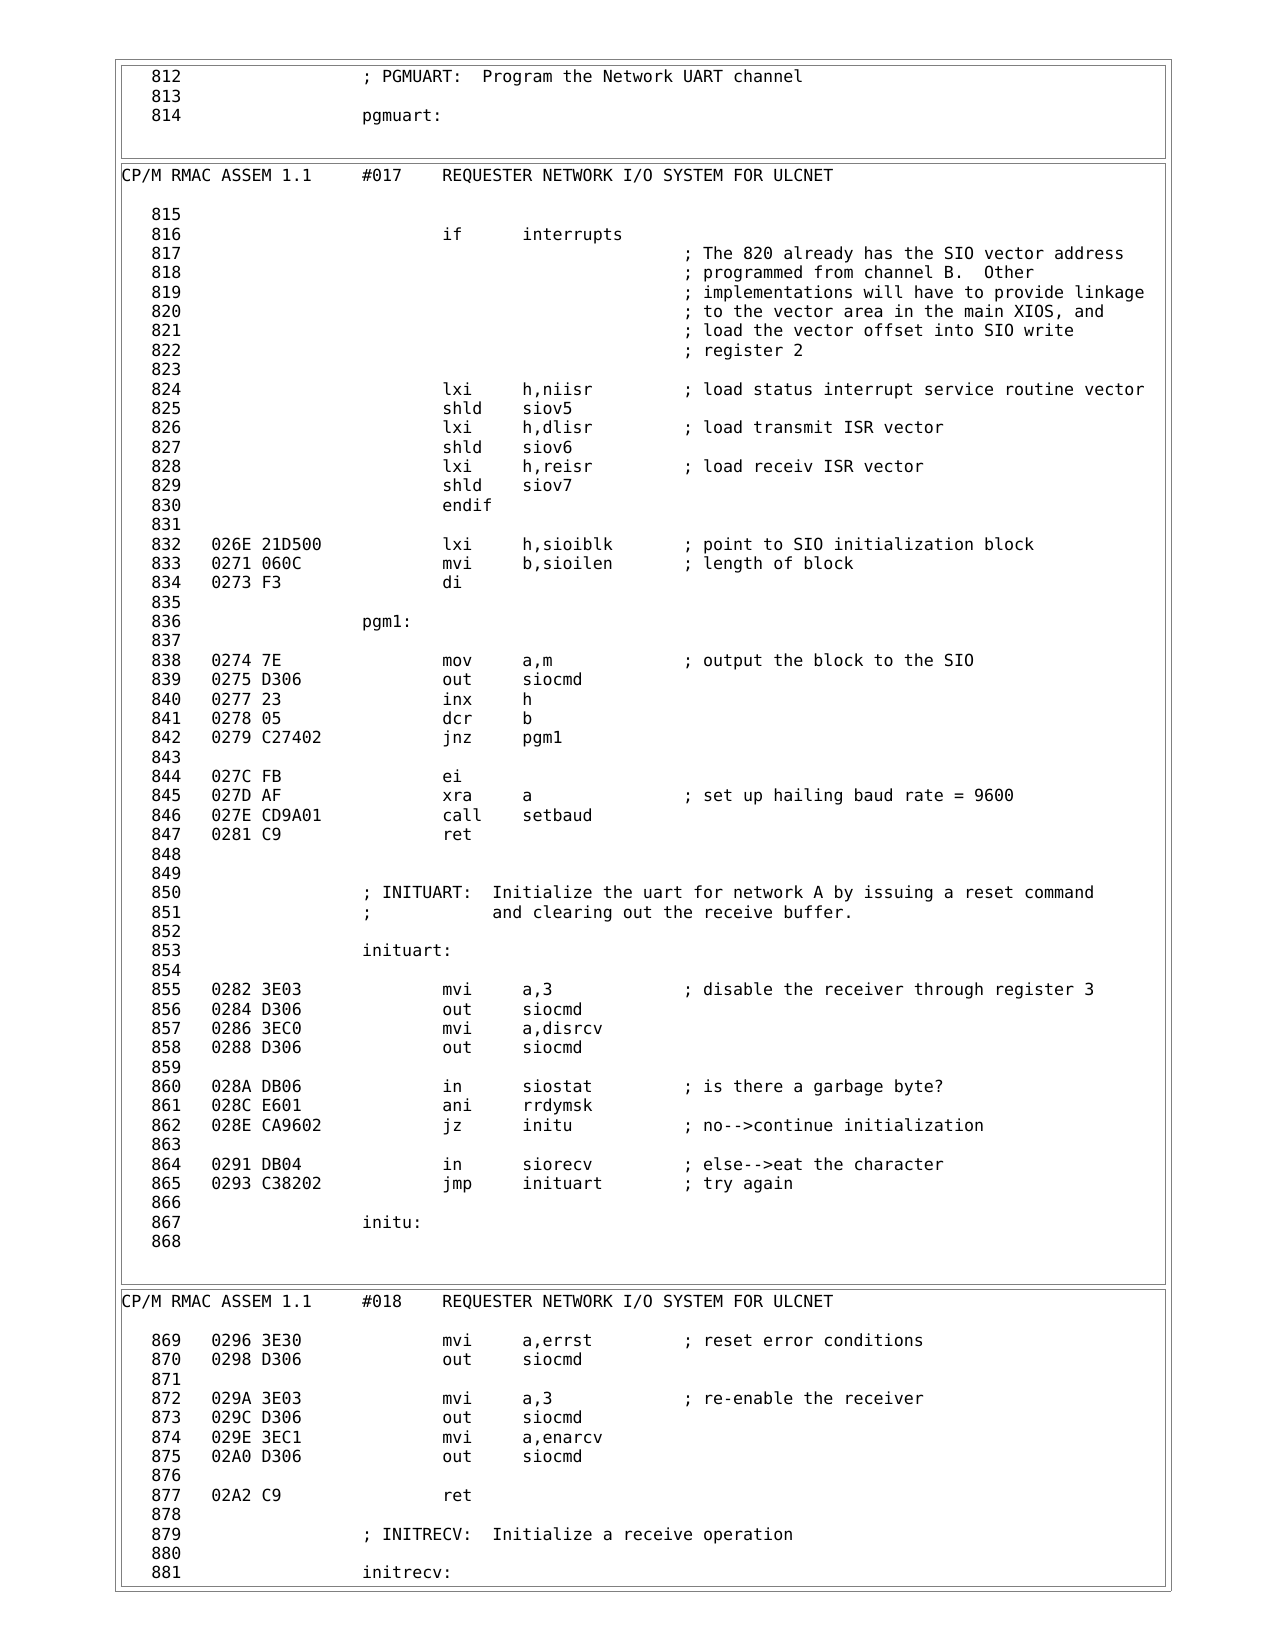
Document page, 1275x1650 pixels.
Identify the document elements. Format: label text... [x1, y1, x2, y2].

table_cell CP/M RMAC ASSEM 1.1 #017 REQUESTER NETWORK I/O SYSTEM FOR ULCNET 815 816 if interrupts 817 ; The 820 already has the SIO vector address 818 ; programmed from channel B. Other 819 ; implementations will have to provide linkage 820 ; to the vector area in the main XIOS, and 821 ; load the vector offset into SIO write 822 ; register 2 823 824 lxi h,niisr ; load status interrupt service routine vector 825 shld siov5 826 lxi h,dlisr ; load transmit ISR vector 827 shld siov6 828 lxi h,reisr ; load receiv ISR vector 829 shld siov7 830 endif 831 832 026E 21D500 lxi h,sioiblk ; point to SIO initialization block 833 0271 060C mvi b,sioilen ; length of block 834 0273 F3 di 835 836 pgm1: 837 838 0274 7E mov a,m ; output the block to the SIO 839 0275 D306 out siocmd 840 0277 23 inx h 841 0278 05 dcr b 842 0279 C27402 jnz pgm1 843 844 027C FB ei 845 027D AF xra a ; set up hailing baud rate = 9600 846 027E CD9A01 call setbaud 847 0281 C9 ret 848 849 850 ; INITUART: Initialize the uart for network A by issuing a reset command 851 ; and clearing out the receive buffer. 852 853 inituart: 854 855 0282 3E03 mvi a,3 ; disable the receiver through register 3 856 0284 D306 out siocmd 857 0286 3EC0 mvi a,disrcv 858 0288 D306 out siocmd 859 860 028A DB06 in siostat ; is there a garbage byte? 861 028C E601 ani rrdymsk 862 028E CA9602 jz initu ; no-->continue initialization 863 864 0291 DB04 in siorecv ; else-->eat the character 865 0293 C38202 jmp inituart ; try again 866 867 initu: 868 [118, 158, 1168, 1284]
table_cell 812 ; PGMUART: Program the Network UART channel 813 814 pgmuart: [118, 60, 1168, 158]
table_cell CP/M RMAC ASSEM 1.1 #018 REQUESTER NETWORK I/O SYSTEM FOR ULCNET 869 0296 3E30 mvi a,errst ; reset error conditions 870 0298 D306 out siocmd 871 872 029A 3E03 mvi a,3 ; re-enable the receiver 873 029C D306 out siocmd 874 029E 3EC1 mvi a,enarcv 875 02A0 D306 out siocmd 876 877 02A2 C9 ret 878 879 ; INITRECV: Initialize a receive operation 880 881 initrecv: [118, 1284, 1168, 1586]
